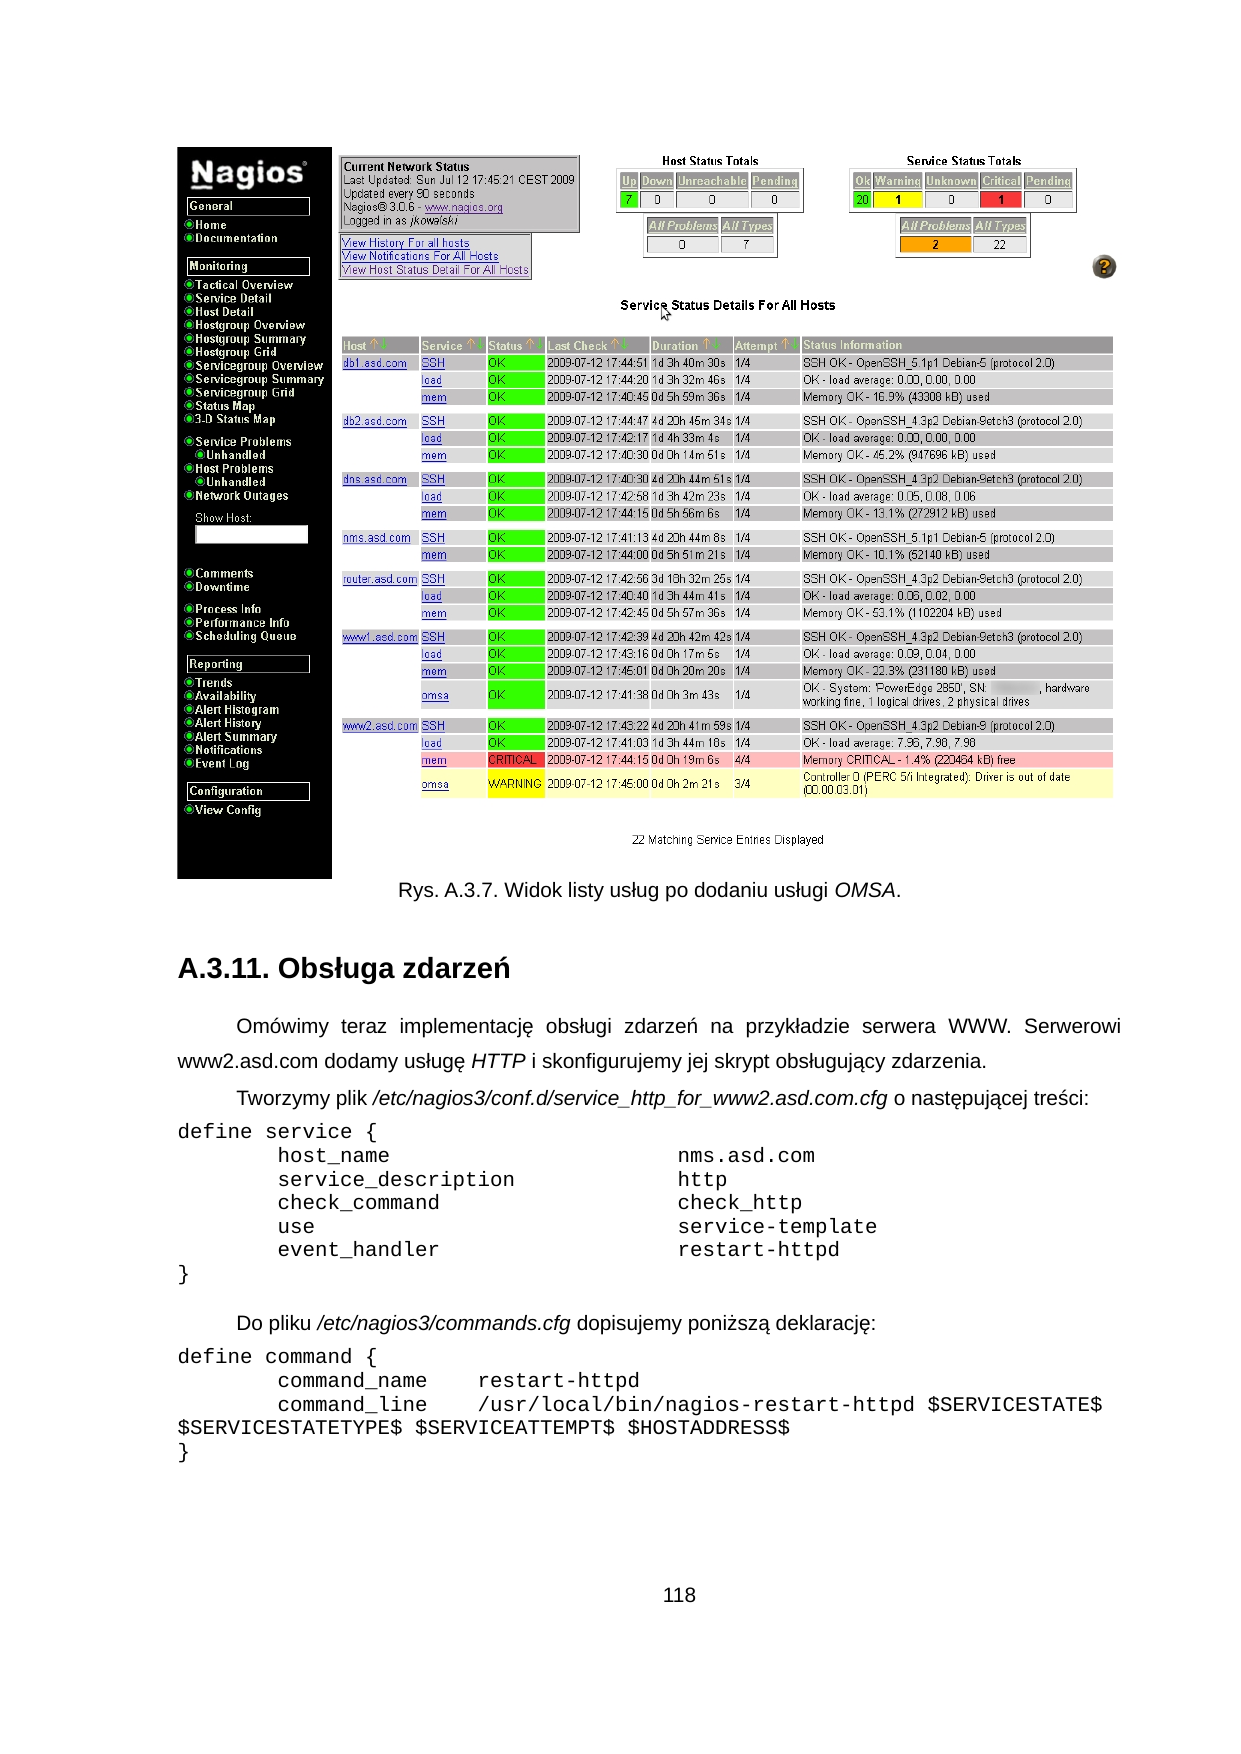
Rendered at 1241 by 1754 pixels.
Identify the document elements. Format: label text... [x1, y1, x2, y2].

text } [177, 1441, 1122, 1464]
text command_name restart-httpd [177, 1370, 1122, 1394]
text define service { [177, 1121, 1122, 1145]
text event_handler restart-httpd [177, 1239, 1122, 1263]
text use service-template [177, 1216, 1122, 1239]
text service_description http [177, 1168, 1122, 1192]
text Do pliku /etc/nagios3/commands.cfg dopisujemy poniższą deklarację: [177, 1310, 1122, 1334]
picture [177, 147, 1123, 879]
text host_name nms.asd.com [177, 1145, 1122, 1168]
text Rys. A.3.7. Widok listy usług po dodaniu usługi OMSA. [177, 879, 1122, 902]
text check_command check_http [177, 1192, 1122, 1216]
text Omówimy teraz implementację obsługi zdarzeń na przykładzie serwera WWW. Serwerowi www2.asd.com dodamy usługę HTTP i skonfigurujemy jej skrypt obsługujący zdarzenia. [177, 1013, 1122, 1073]
text define command { [177, 1346, 1122, 1370]
text } [177, 1263, 1122, 1287]
text command_line /usr/local/bin/nagios-restart-httpd $SERVICESTATE$ $SERVICESTATETYPE$ $SERVICEATTEMPT$ $HOSTADDRESS$ [177, 1394, 1122, 1441]
text Tworzymy plik /etc/nagios3/conf.d/service_http_for_www2.asd.com.cfg o następującej treści: [177, 1085, 1122, 1109]
subtitle A.3.11. Obsługa zdarzeń [177, 951, 1122, 984]
